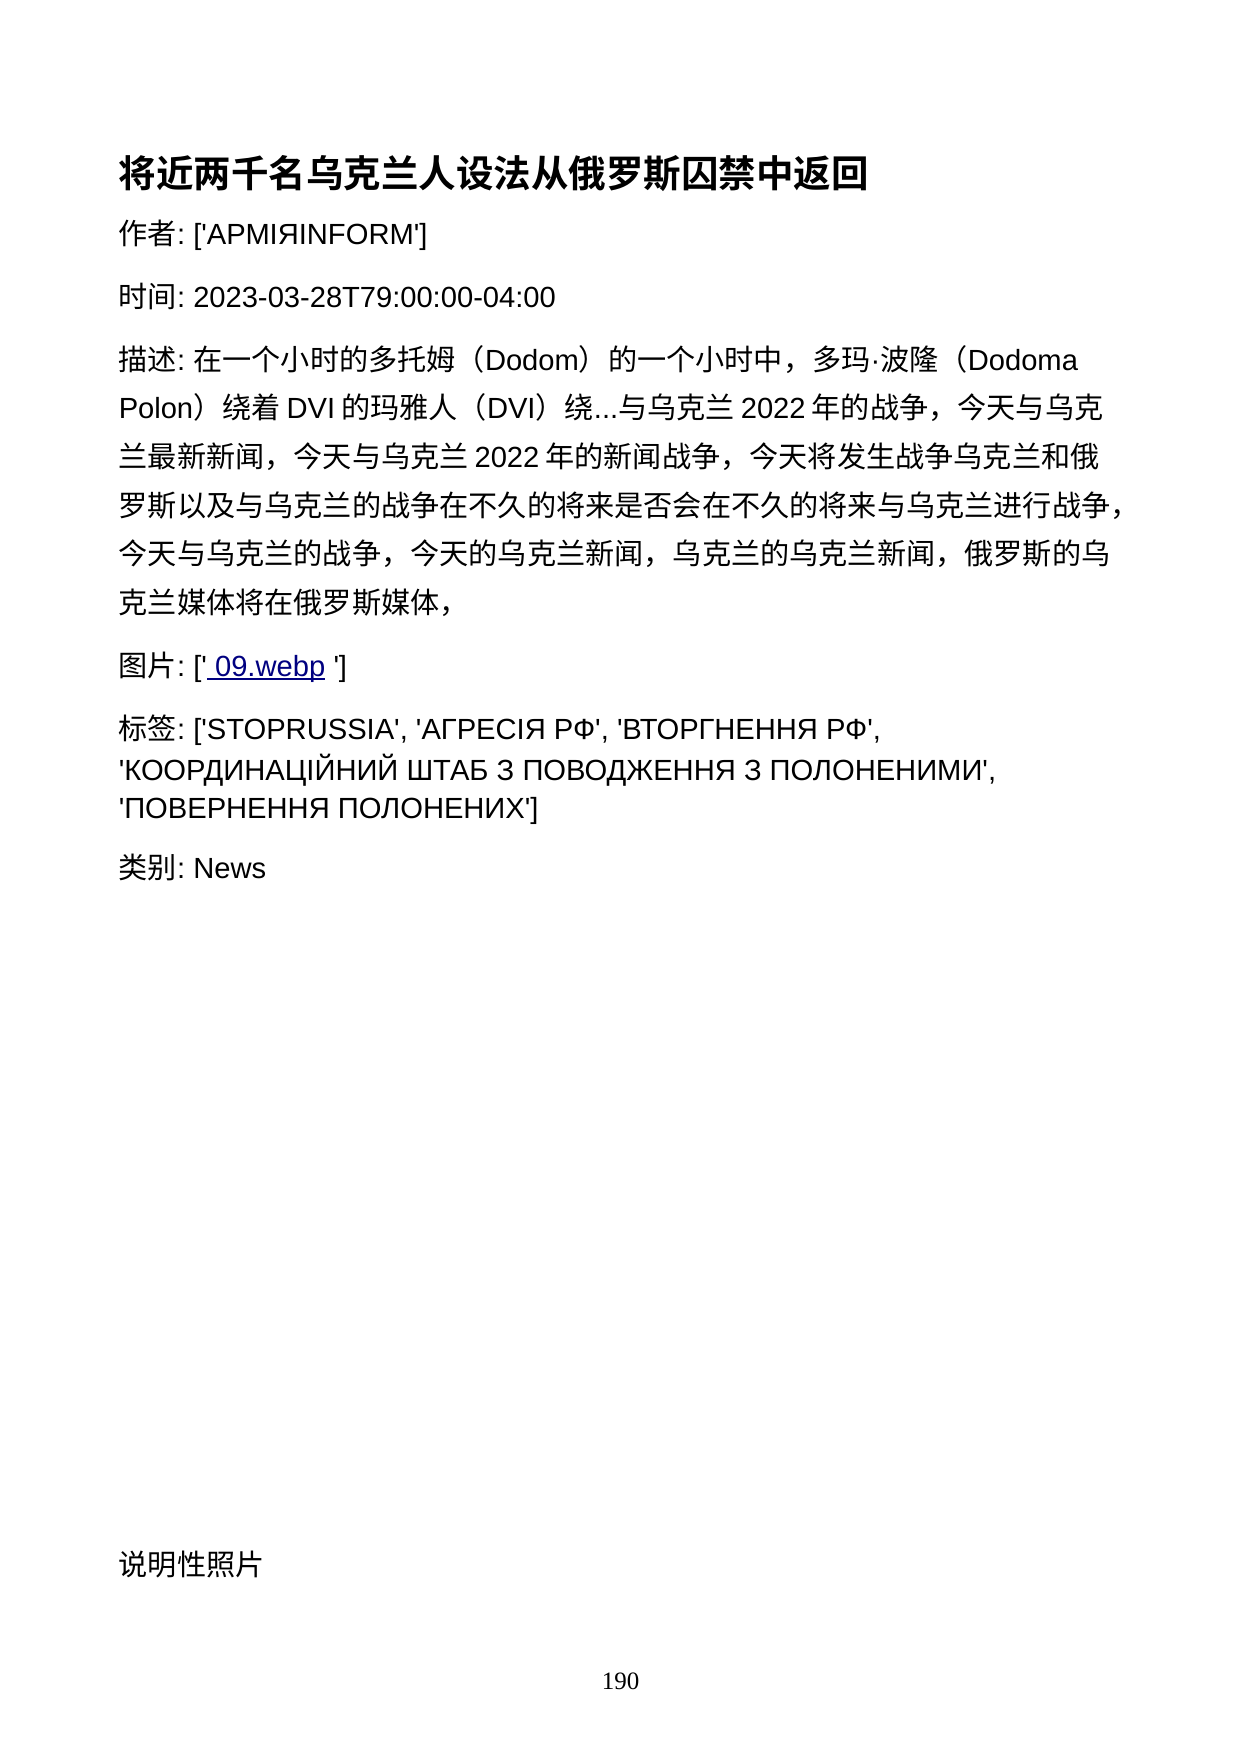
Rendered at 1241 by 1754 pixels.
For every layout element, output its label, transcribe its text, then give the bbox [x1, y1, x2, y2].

text 标签: ['STOPRUSSIA', 'АГРЕСІЯ РФ', 'ВТОРГНЕННЯ РФ', 'КООРДИНАЦІЙНИЙ ШТАБ З ПОВОДЖЕННЯ З ПОЛОНЕНИМИ', 'ПОВЕРНЕННЯ ПОЛОНЕНИХ'] [118, 706, 1122, 825]
text 作者: ['АРМІЯINFORM'] [118, 210, 1122, 253]
text 图片: [' 09.webp '] [118, 642, 1122, 685]
text 说明性照片 [118, 908, 1122, 1584]
subtitle 将近两千名乌克兰人设法从俄罗斯囚禁中返回 [118, 143, 1122, 198]
text 描述: 在一个小时的多托姆（Dodom）的一个小时中，多玛·波隆（Dodoma Polon）绕着DVI的玛雅人（DVI）绕...与乌克兰2022年的战争，今天与乌克兰最新新闻，今天与乌克兰2022年的新闻战争，今天将发生战争乌克兰和俄罗斯以及与乌克兰的战争在不久的将来是否会在不久的将来与乌克兰进行战争，今天与乌克兰的战争，今天的乌克兰新闻，乌克兰的乌克兰新闻，俄罗斯的乌克兰媒体将在俄罗斯媒体， [118, 337, 1122, 622]
text 类别: News [118, 844, 1122, 887]
text 时间: 2023-03-28T79:00:00-04:00 [118, 273, 1122, 316]
